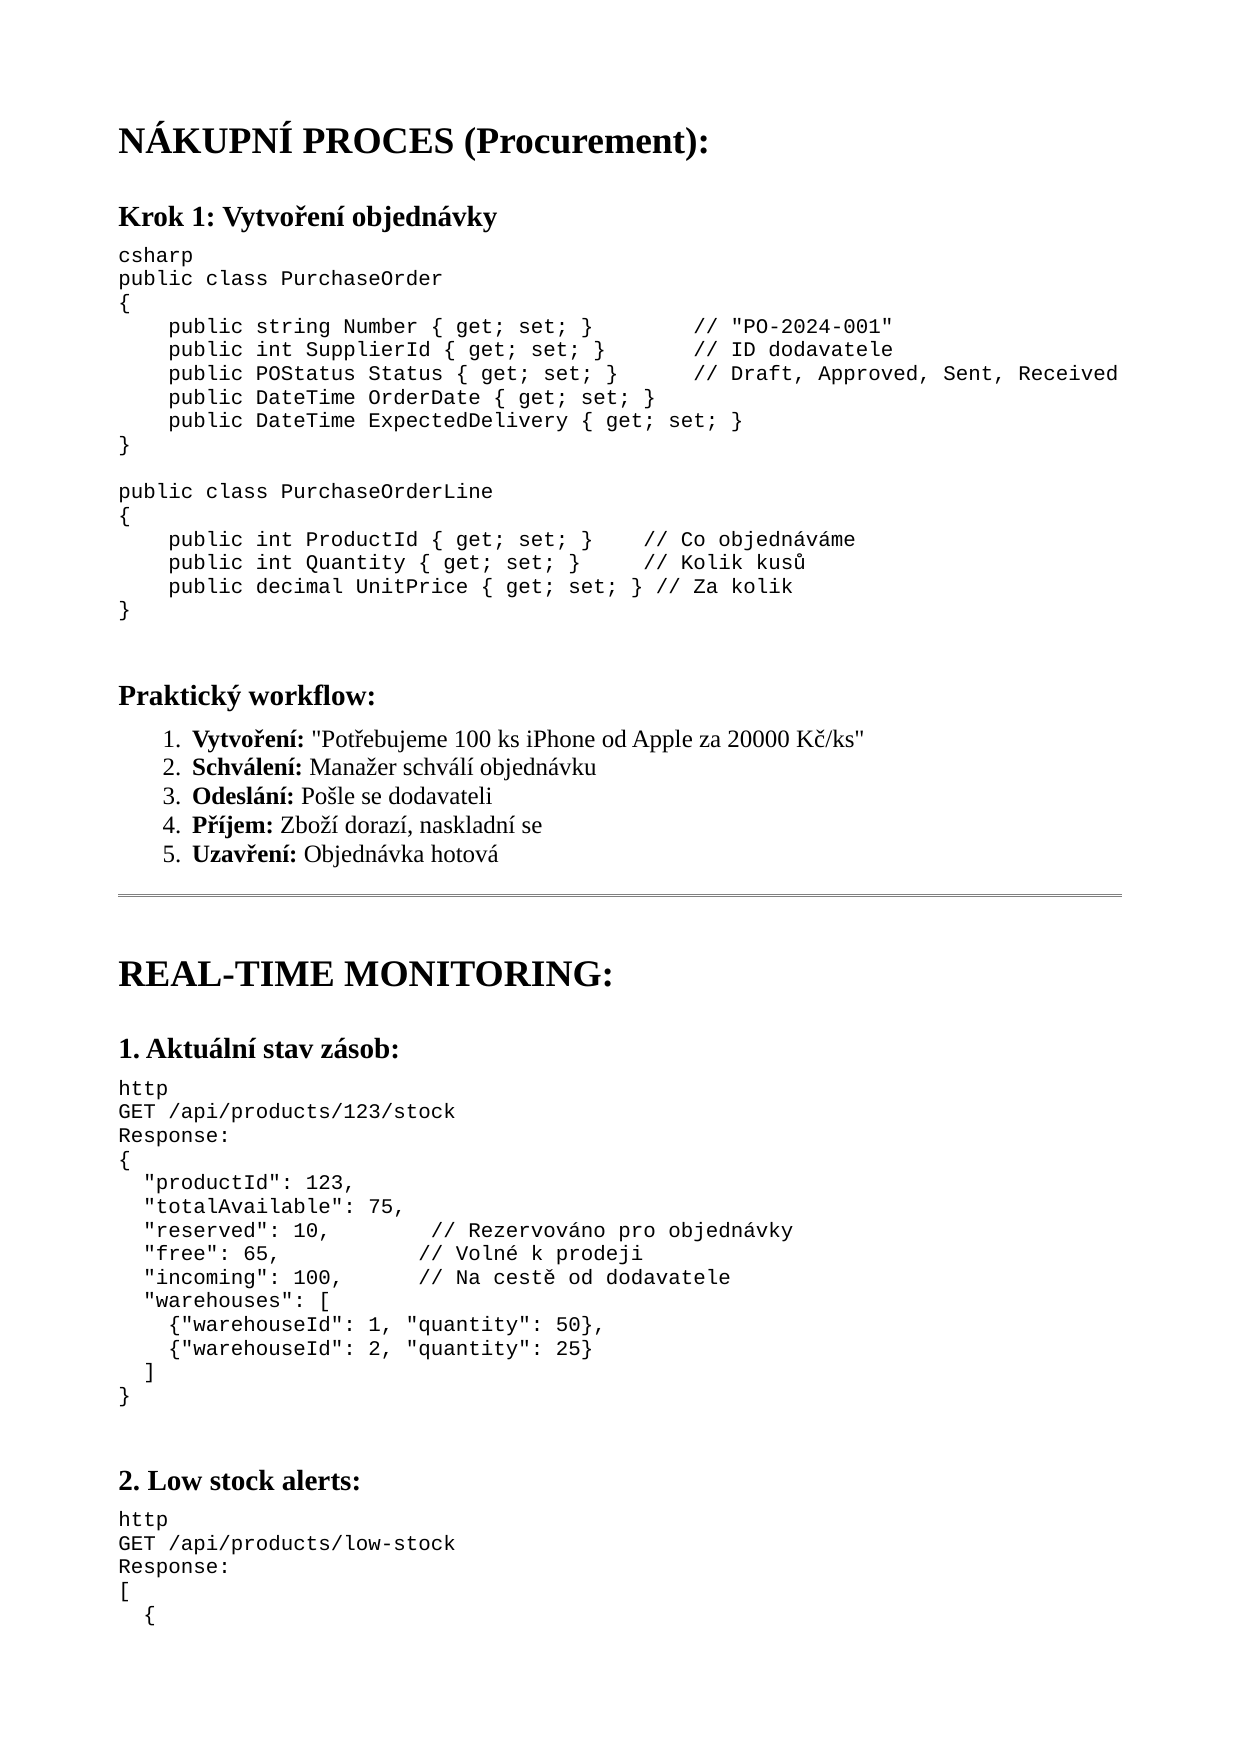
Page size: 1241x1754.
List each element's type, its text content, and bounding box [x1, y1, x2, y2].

list Vytvoření: "Potřebujeme 100 ks iPhone od Apple za 20000 Kč/ks" [162, 724, 1122, 752]
list Odeslání: Pošle se dodavateli [162, 781, 1122, 810]
text "totalAvailable": 75, [118, 1196, 1122, 1219]
text } [118, 599, 1122, 623]
text "free": 65, // Volné k prodeji [118, 1243, 1122, 1267]
text public DateTime OrderDate { get; set; } [118, 387, 1122, 410]
list Uzavření: Objednávka hotová [162, 839, 1122, 867]
text { [118, 292, 1122, 316]
text public decimal UnitPrice { get; set; } // Za kolik [118, 576, 1122, 599]
text public int Quantity { get; set; } // Kolik kusů [118, 552, 1122, 576]
text public class PurchaseOrder [118, 268, 1122, 292]
text Response: [118, 1125, 1122, 1149]
text public POStatus Status { get; set; } // Draft, Approved, Sent, Received [118, 363, 1122, 387]
text {"warehouseId": 1, "quantity": 50}, [118, 1314, 1122, 1338]
text } [118, 1385, 1122, 1409]
text public class PurchaseOrderLine [118, 481, 1122, 505]
text { [118, 1149, 1122, 1172]
text "warehouses": [ [118, 1291, 1122, 1314]
text GET /api/products/123/stock [118, 1101, 1122, 1125]
subtitle NÁKUPNÍ PROCES (Procurement): [118, 118, 1122, 161]
subtitle REAL-TIME MONITORING: [118, 951, 1122, 994]
text {"warehouseId": 2, "quantity": 25} [118, 1338, 1122, 1361]
text "incoming": 100, // Na cestě od dodavatele [118, 1267, 1122, 1291]
text GET /api/products/low-stock [118, 1533, 1122, 1557]
text public DateTime ExpectedDelivery { get; set; } [118, 410, 1122, 434]
text csharp [118, 245, 1122, 268]
text public int SupplierId { get; set; } // ID dodavatele [118, 339, 1122, 363]
text Response: [118, 1557, 1122, 1580]
text "reserved": 10, // Rezervováno pro objednávky [118, 1219, 1122, 1243]
text [ [118, 1580, 1122, 1604]
subtitle 2. Low stock alerts: [118, 1463, 1122, 1497]
text public int ProductId { get; set; } // Co objednáváme [118, 528, 1122, 552]
text http [118, 1078, 1122, 1101]
list Schválení: Manažer schválí objednávku [162, 752, 1122, 781]
list Příjem: Zboží dorazí, naskladní se [162, 810, 1122, 839]
subtitle 1. Aktuální stav zásob: [118, 1032, 1122, 1065]
subtitle Praktický workflow: [118, 678, 1122, 711]
text http [118, 1509, 1122, 1533]
text "productId": 123, [118, 1172, 1122, 1196]
text public string Number { get; set; } // "PO-2024-001" [118, 316, 1122, 339]
subtitle Krok 1: Vytvoření objednávky [118, 199, 1122, 232]
text } [118, 434, 1122, 458]
text { [118, 505, 1122, 528]
text ] [118, 1361, 1122, 1385]
text { [118, 1604, 1122, 1627]
